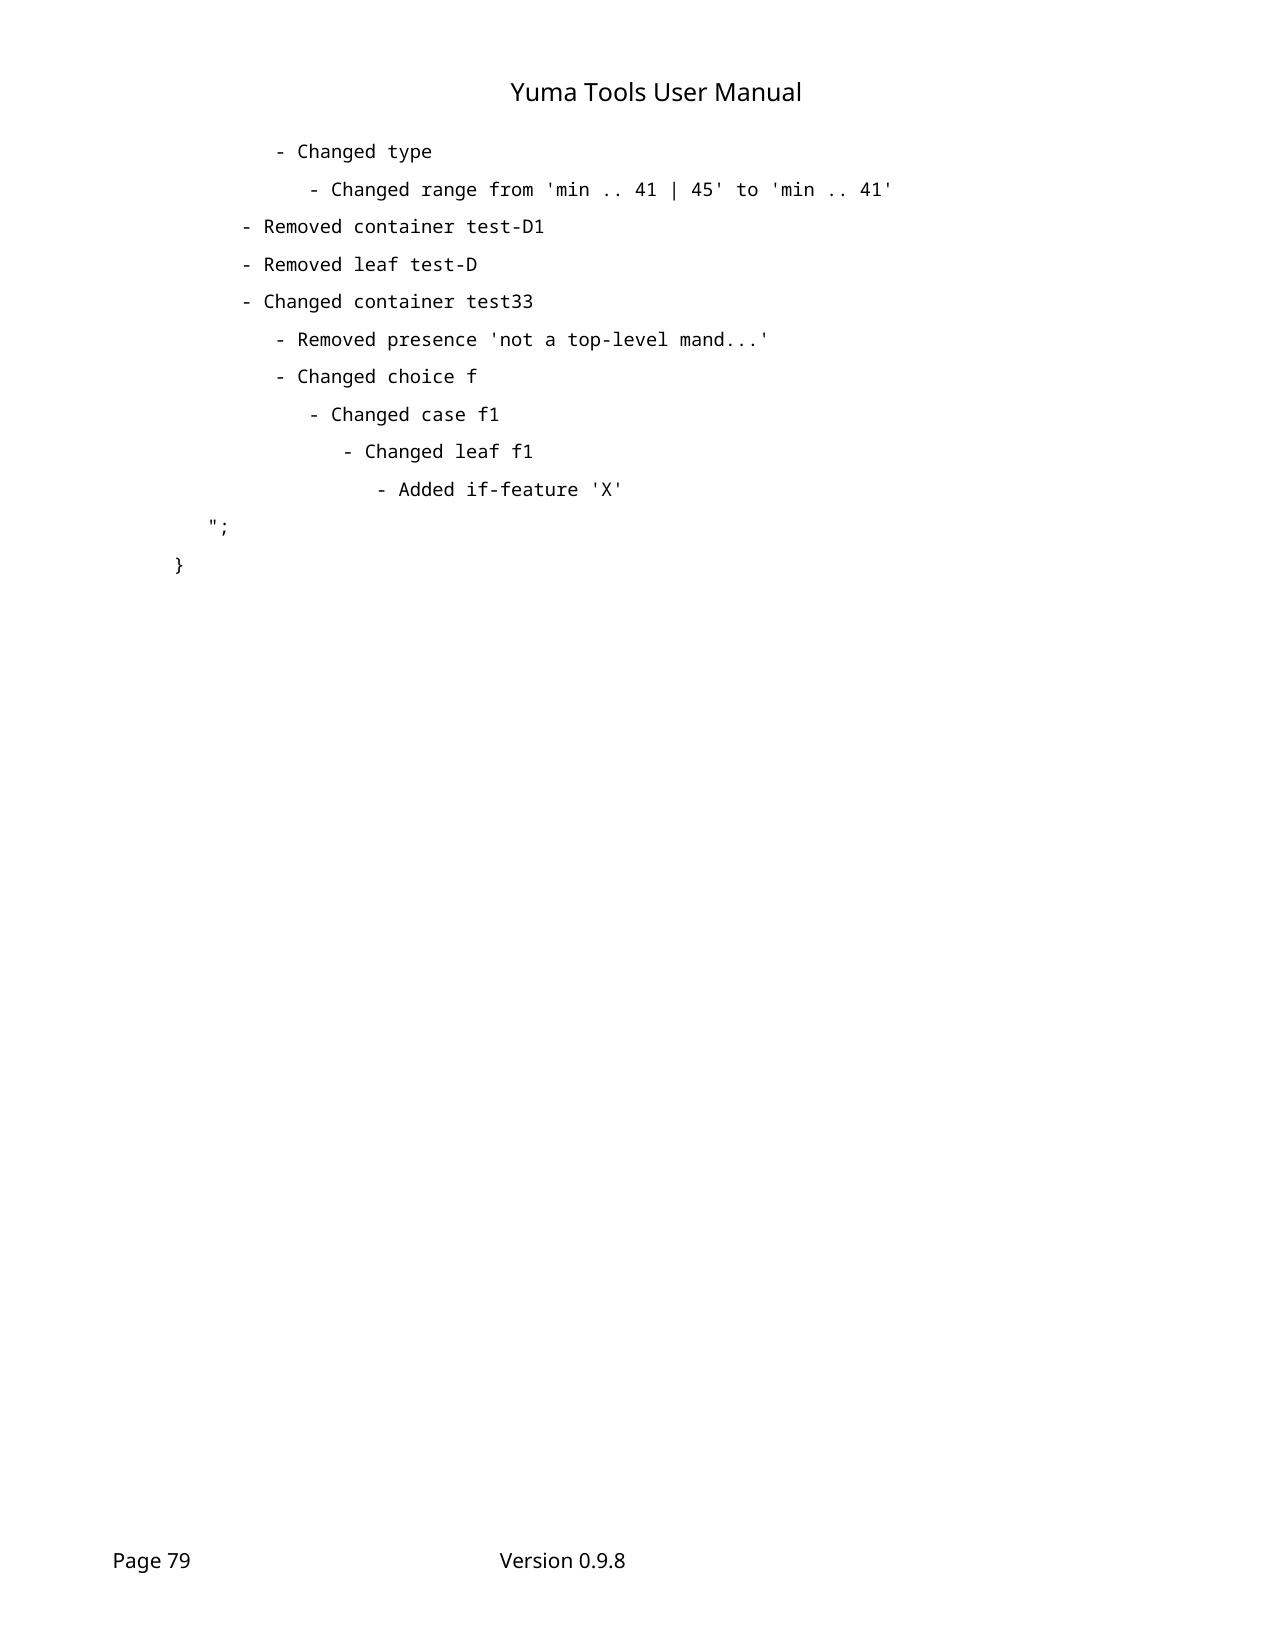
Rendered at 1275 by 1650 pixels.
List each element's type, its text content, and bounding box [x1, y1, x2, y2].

text - Changed choice f [139, 363, 1200, 389]
text - Removed presence 'not a top-level mand...' [139, 326, 1200, 352]
text - Changed container test33 [139, 288, 1200, 314]
text - Removed leaf test-D [139, 251, 1200, 277]
text } [139, 551, 1200, 577]
text "; [139, 513, 1200, 539]
text - Changed leaf f1 [139, 438, 1200, 464]
text - Changed case f1 [139, 401, 1200, 427]
text - Added if-feature 'X' [139, 476, 1200, 502]
text - Changed type [139, 138, 1200, 164]
text - Removed container test-D1 [139, 213, 1200, 239]
text - Changed range from 'min .. 41 | 45' to 'min .. 41' [139, 176, 1200, 202]
